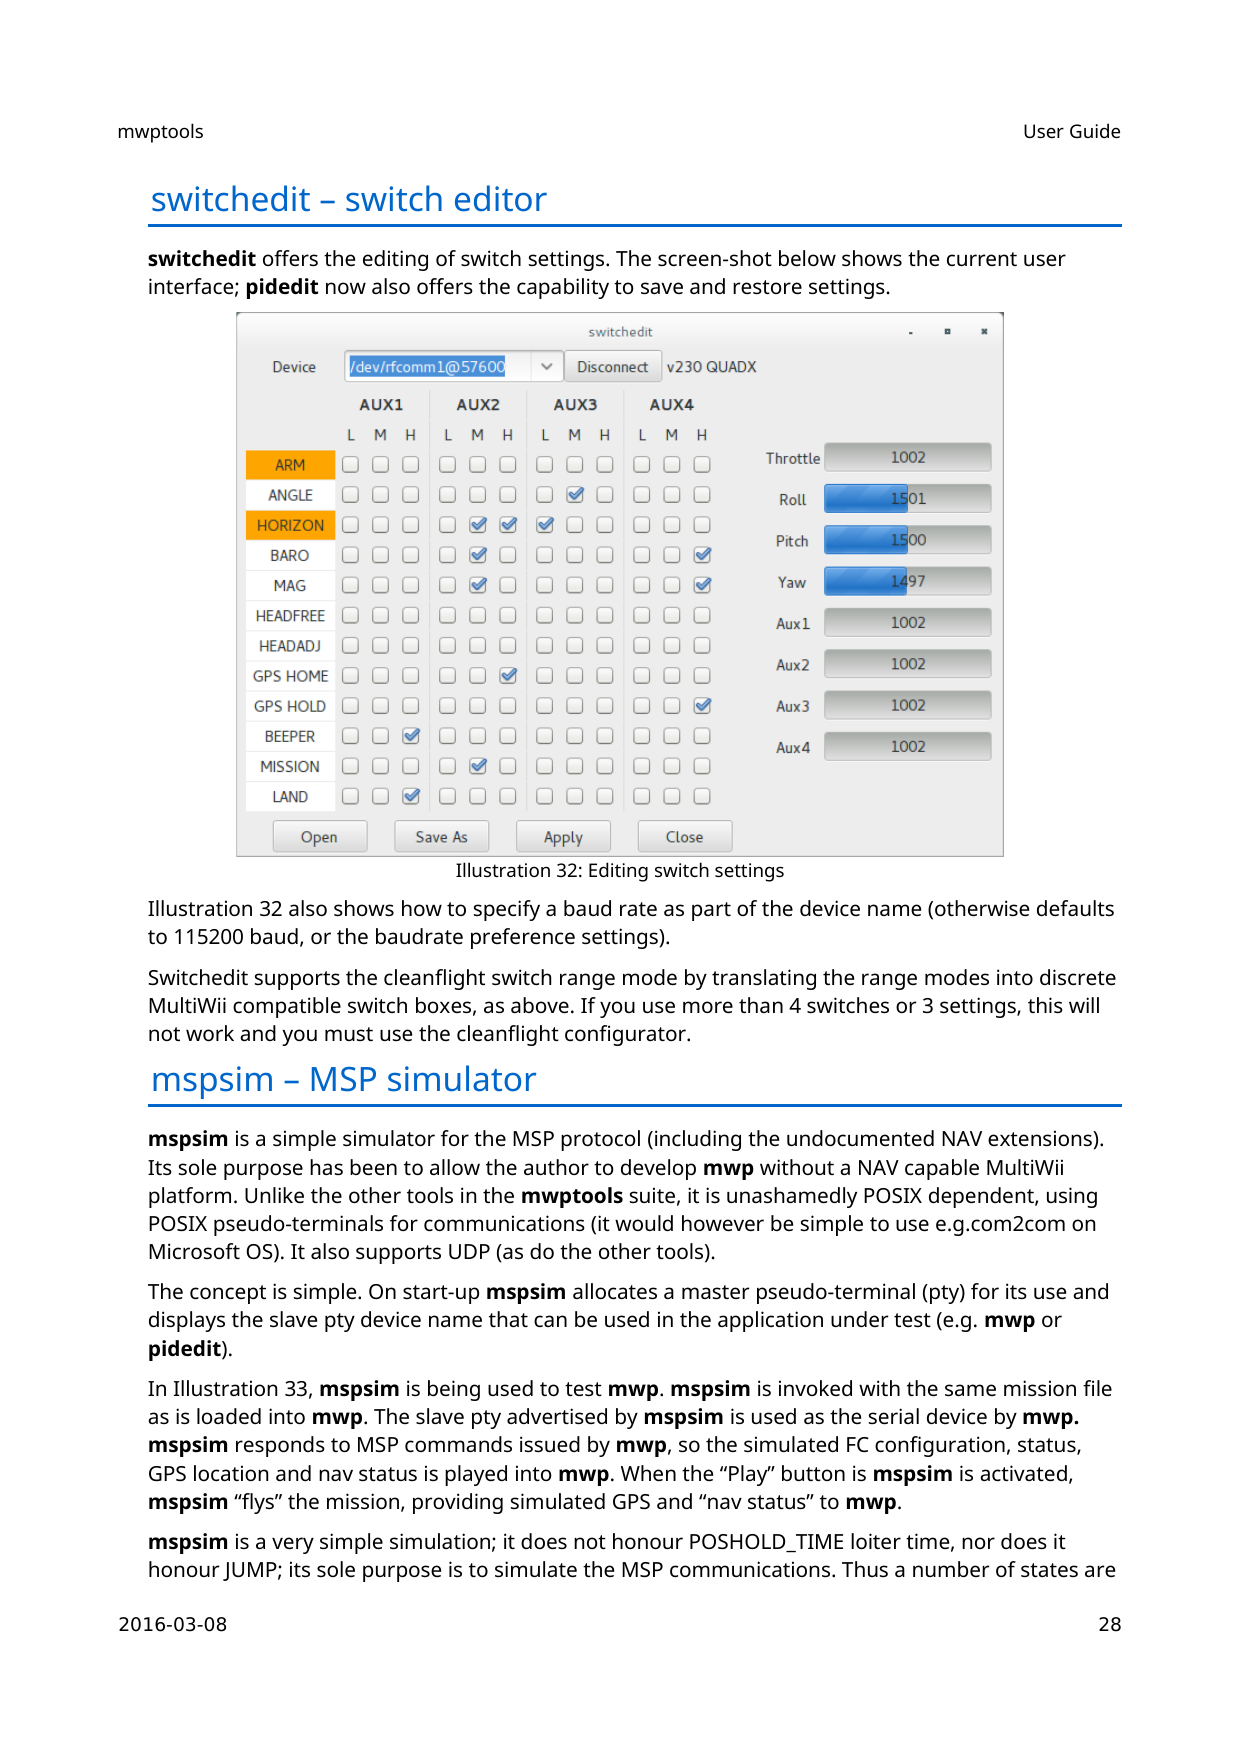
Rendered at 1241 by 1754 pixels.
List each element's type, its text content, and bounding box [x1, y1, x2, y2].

text In Illustration 33, mspsim is being used to test mwp. mspsim is invoked with the same mission file as is loaded into mwp. The slave pty advertised by mspsim is used as the serial device by mwp. mspsim responds to MSP commands issued by mwp, so the simulated FC configuration, status, GPS location and nav status is played into mwp. When the “Play” button is mspsim is activated, mspsim “flys” the mission, providing simulated GPS and “nav status” to mwp. [148, 1374, 1122, 1515]
subtitle switchedit – switch editor [148, 173, 1122, 224]
text switchedit offers the editing of switch settings. The screen-shot below shows the current user interface; pidedit now also offers the capability to save and restore settings. [148, 244, 1122, 301]
subtitle mspsim – MSP simulator [148, 1053, 1122, 1104]
text The concept is simple. On start-up mspsim allocates a master pseudo-terminal (pty) for its use and displays the slave pty device name that can be used in the application under test (e.g. mwp or pidedit). [148, 1277, 1122, 1362]
text Switchedit supports the cleanflight switch range mode by translating the range modes into discrete MultiWii compatible switch boxes, as above. If you use more than 4 switches or 3 settings, this will not work and you must use the cleanflight configurator. [148, 963, 1122, 1047]
text Illustration 32: Editing switch settings [236, 857, 1004, 882]
text Illustration 32 also shows how to specify a baud rate as part of the device name (otherwise defaults to 115200 baud, or the baudrate preference settings). [148, 857, 1122, 951]
picture [236, 312, 1004, 857]
text mspsim is a very simple simulation; it does not honour POSHOLD_TIME loiter time, nor does it honour JUMP; its sole purpose is to simulate the MSP communications. Thus a number of states are [148, 1527, 1122, 1583]
text mspsim is a simple simulator for the MSP protocol (including the undocumented NAV extensions). Its sole purpose has been to allow the author to develop mwp without a NAV capable MultiWii platform. Unlike the other tools in the mwptools suite, it is unashamedly POSIX dependent, using POSIX pseudo-terminals for communications (it would however be simple to use e.g.com2com on Microsoft OS). It also supports UDP (as do the other tools). [148, 1124, 1122, 1266]
